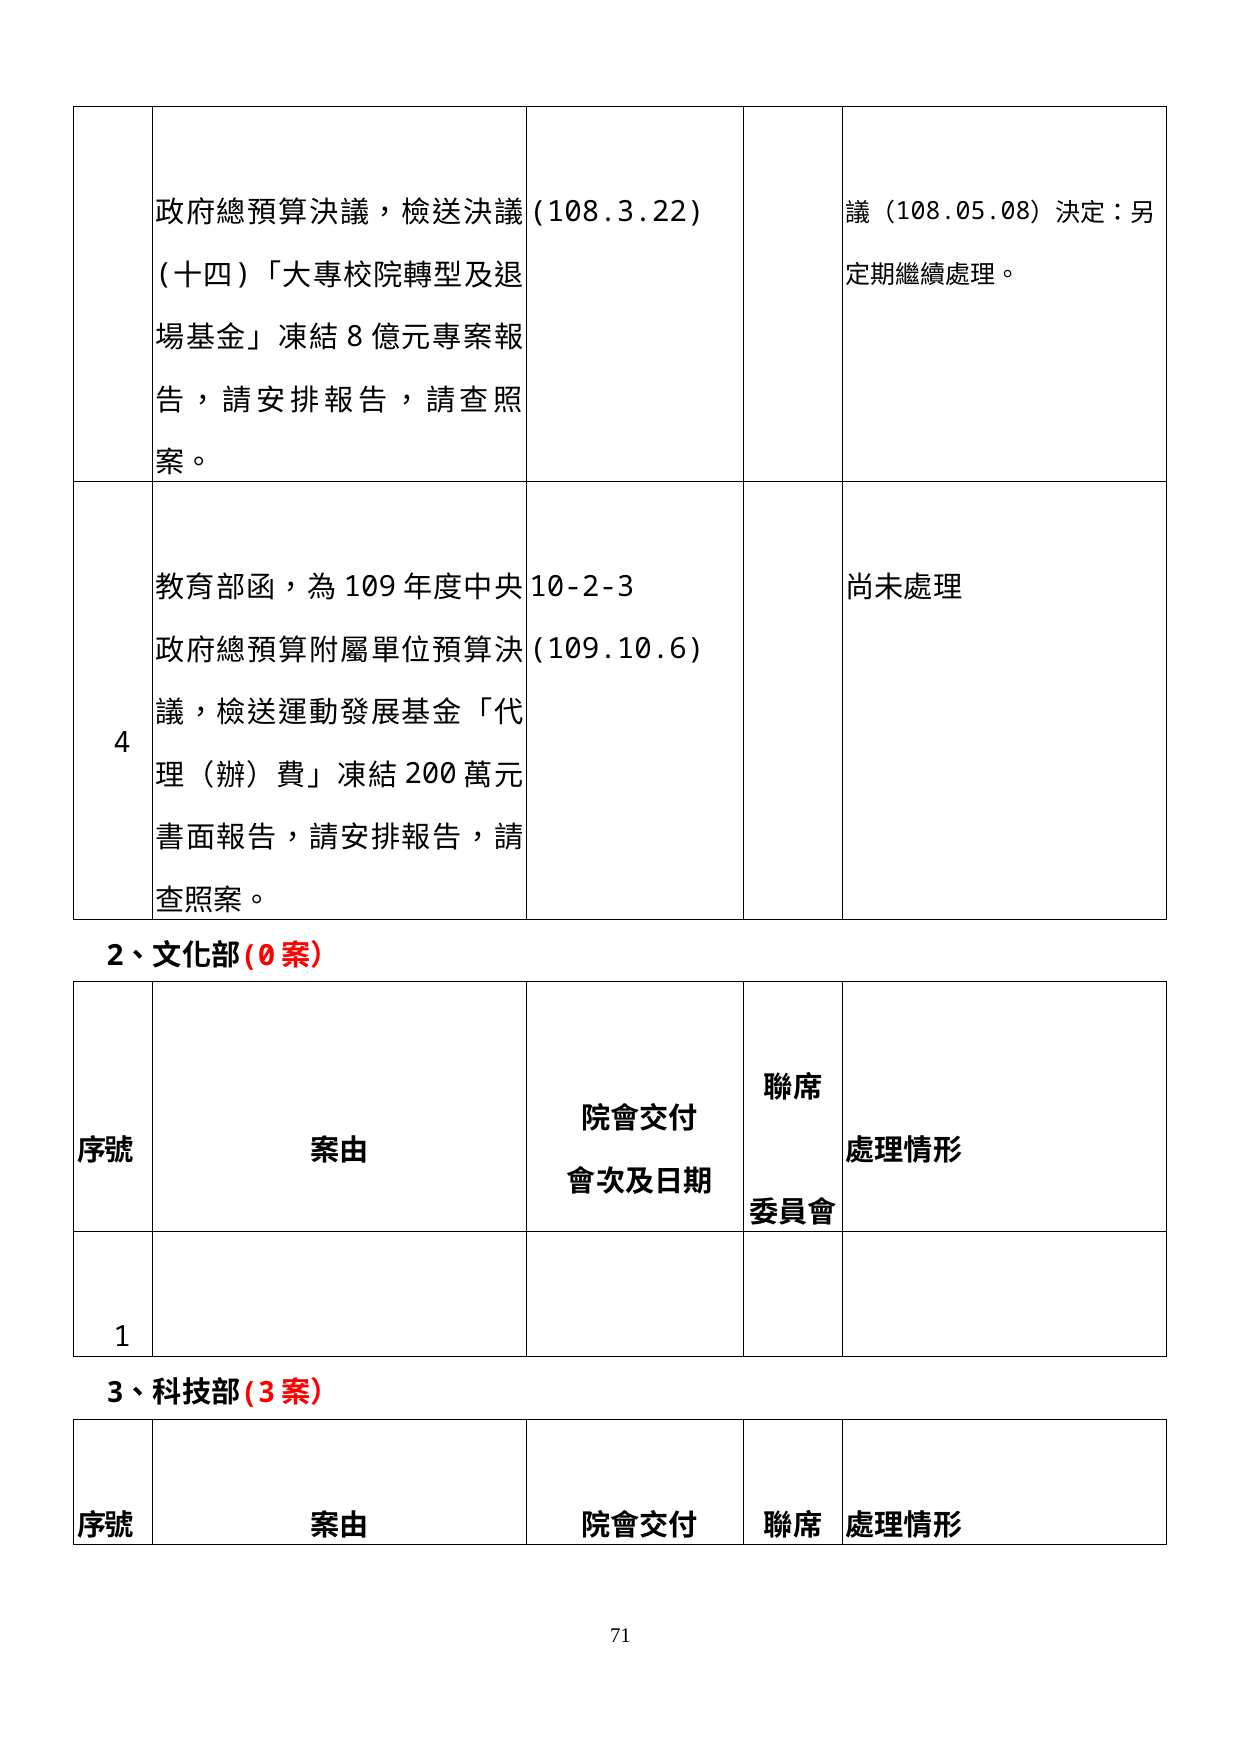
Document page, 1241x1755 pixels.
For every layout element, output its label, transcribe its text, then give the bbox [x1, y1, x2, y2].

table_cell 議（108.05.08）決定：另定期繼續處理。 [843, 107, 1166, 481]
table_cell 10-2-3 (109.10.6) [527, 482, 743, 918]
table_cell [744, 107, 842, 481]
table_header 聯席 委員會 [744, 982, 842, 1231]
table_header 處理情形 [843, 1420, 1166, 1543]
table_header 序號 [74, 1420, 152, 1543]
table_cell [744, 1232, 842, 1356]
text 3、科技部(3案） [74, 1369, 1166, 1411]
table_header 案由 [153, 982, 526, 1231]
table_header 處理情形 [843, 982, 1166, 1231]
table_header 聯席 [744, 1420, 842, 1543]
table_cell [74, 107, 152, 481]
table_header 序號 [74, 982, 152, 1231]
table_cell [527, 1232, 743, 1356]
table_cell [744, 482, 842, 918]
table_cell 尚未處理 [843, 482, 1166, 918]
table_cell [74, 1232, 152, 1356]
table_header 院會交付 [527, 1420, 743, 1543]
table_cell [74, 482, 152, 918]
table_header 院會交付 會次及日期 [527, 982, 743, 1231]
table_cell [843, 1232, 1166, 1356]
table_cell [153, 1232, 526, 1356]
table_header 案由 [153, 1420, 526, 1543]
table_cell 政府總預算決議，檢送決議(十四)「大專校院轉型及退場基金」凍結8億元專案報告，請安排報告，請查照案。 [153, 107, 526, 481]
text 2、文化部(0案） [74, 932, 1166, 974]
table_cell (108.3.22) [527, 107, 743, 481]
table_cell 教育部函，為109年度中央政府總預算附屬單位預算決議，檢送運動發展基金「代理（辦）費」凍結200萬元書面報告，請安排報告，請查照案。 [153, 482, 526, 918]
